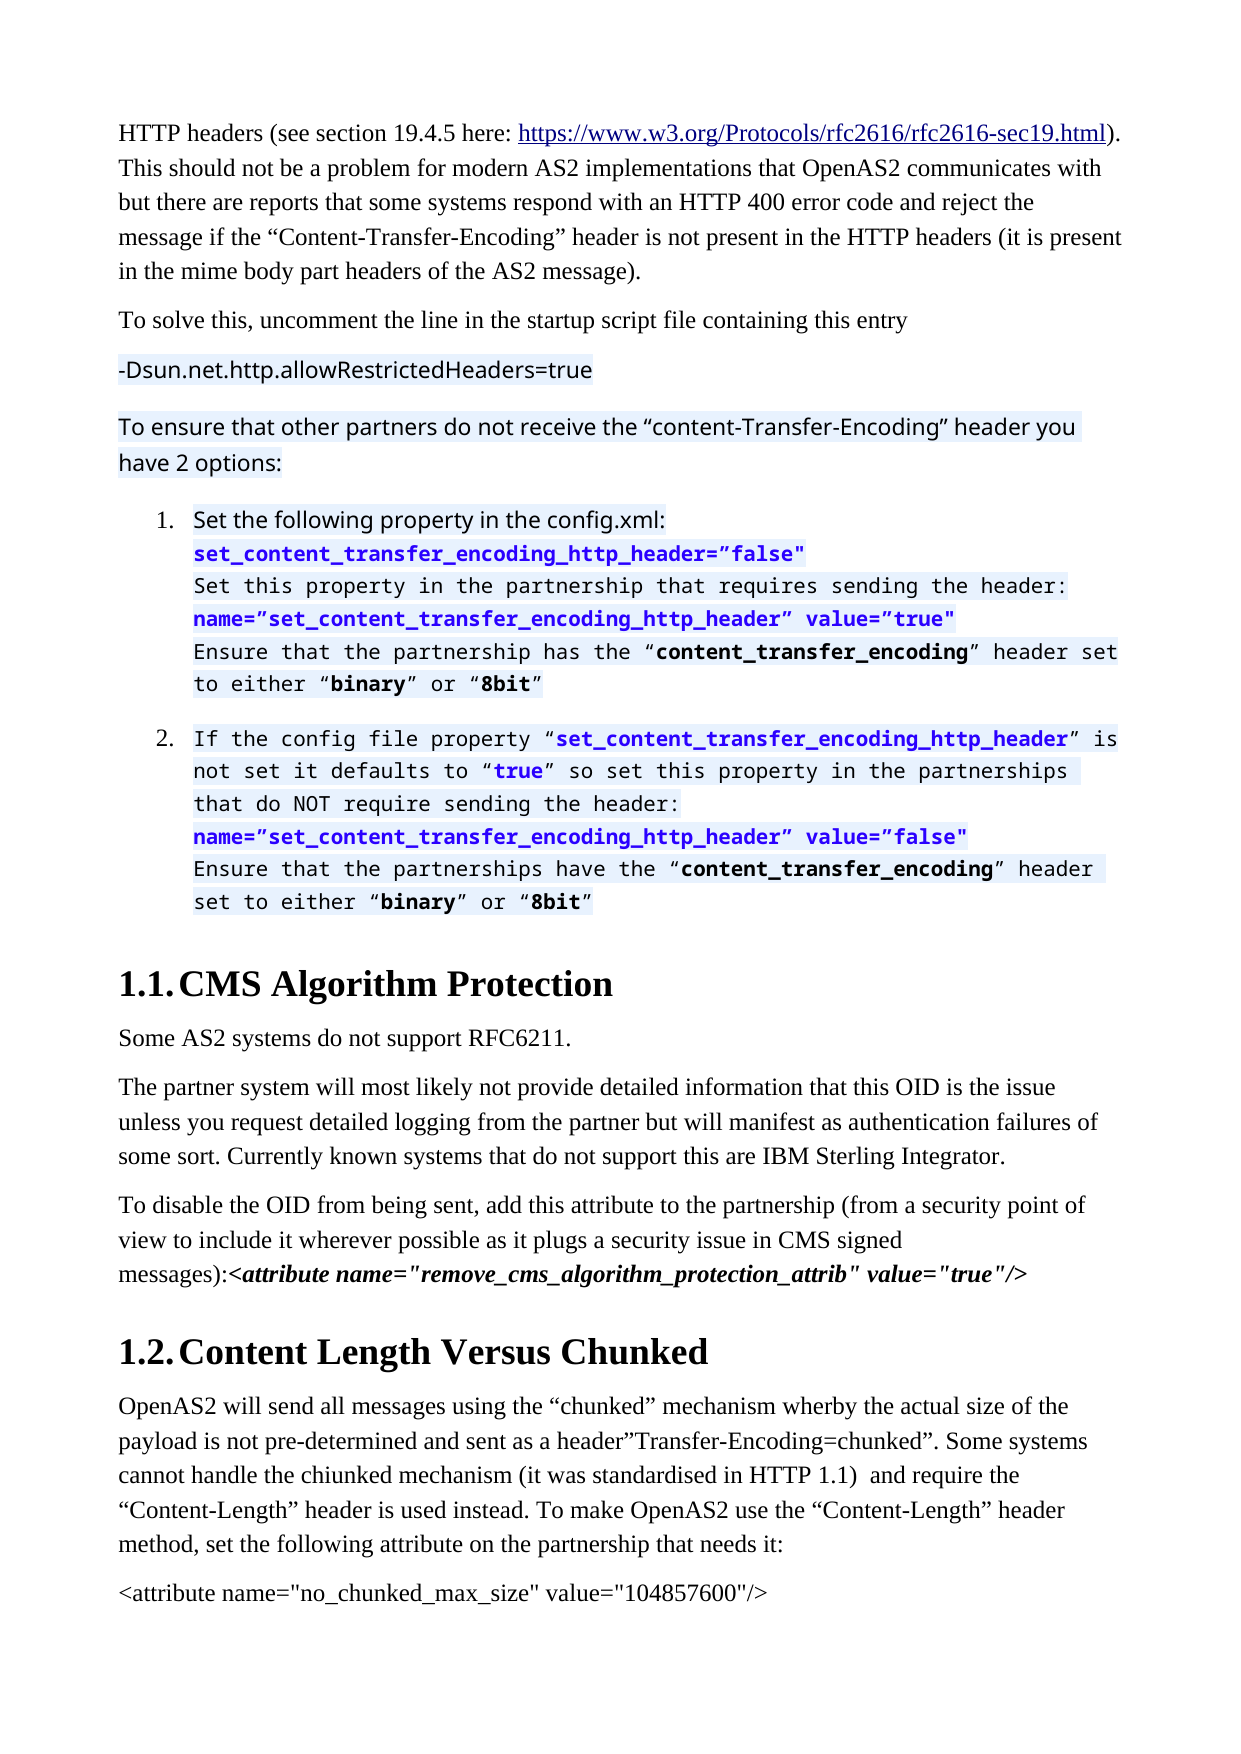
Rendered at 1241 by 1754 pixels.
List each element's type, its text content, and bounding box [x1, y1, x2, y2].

text To disable the OID from being sent, add this attribute to the partnership (from a security point of view to include it wherever possible as it plugs a security issue in CMS signed messages):<attribute name="remove_cms_algorithm_protection_attrib" value="true"/> [118, 1190, 1122, 1288]
list If the config file property “set_content_transfer_encoding_http_header” is not set it defaults to “true” so set this property in the partnerships that do NOT require sending the header: name=”set_content_transfer_encoding_http_header” value=”false" Ensure that the partnerships have the “content_transfer_encoding” header set to either “binary” or “8bit” [156, 723, 1122, 915]
text OpenAS2 will send all messages using the “chunked” mechanism wherby the actual size of the payload is not pre-determined and sent as a header”Transfer-Encoding=chunked”. Some systems cannot handle the chiunked mechanism (it was standardised in HTTP 1.1) and require the “Content-Length” header is used instead. To make OpenAS2 use the “Content-Length” header method, set the following attribute on the partnership that needs it: [118, 1391, 1122, 1558]
list Set the following property in the config.xml: set_content_transfer_encoding_http_header=”false" Set this property in the partnership that requires sending the header: name=”set_content_transfer_encoding_http_header” value=”true" Ensure that the partnership has the “content_transfer_encoding” header set to either “binary” or “8bit” [156, 504, 1122, 698]
list CMS Algorithm Protection [118, 961, 1122, 1004]
text To solve this, uncomment the line in the startup script file containing this entry [118, 305, 1122, 334]
text The partner system will most likely not provide detailed information that this OID is the issue unless you request detailed logging from the partner but will manifest as authentication failures of some sort. Currently known systems that do not support this are IBM Sterling Integrator. [118, 1072, 1122, 1170]
text <attribute name="no_chunked_max_size" value="104857600"/> [118, 1578, 1122, 1607]
text -Dsun.net.http.allowRestrictedHeaders=true [118, 354, 1122, 385]
text To ensure that other partners do not receive the “content-Transfer-Encoding” header you have 2 options: [118, 411, 1122, 478]
list Content Length Versus Chunked [118, 1329, 1122, 1372]
text HTTP headers (see section 19.4.5 here: https://www.w3.org/Protocols/rfc2616/rfc2616-sec19.html). This should not be a problem for modern AS2 implementations that OpenAS2 communicates with but there are reports that some systems respond with an HTTP 400 error code and reject the message if the “Content-Transfer-Encoding” header is not present in the HTTP headers (it is present in the mime body part headers of the AS2 message). [118, 118, 1122, 285]
text Some AS2 systems do not support RFC6211. [118, 1023, 1122, 1052]
